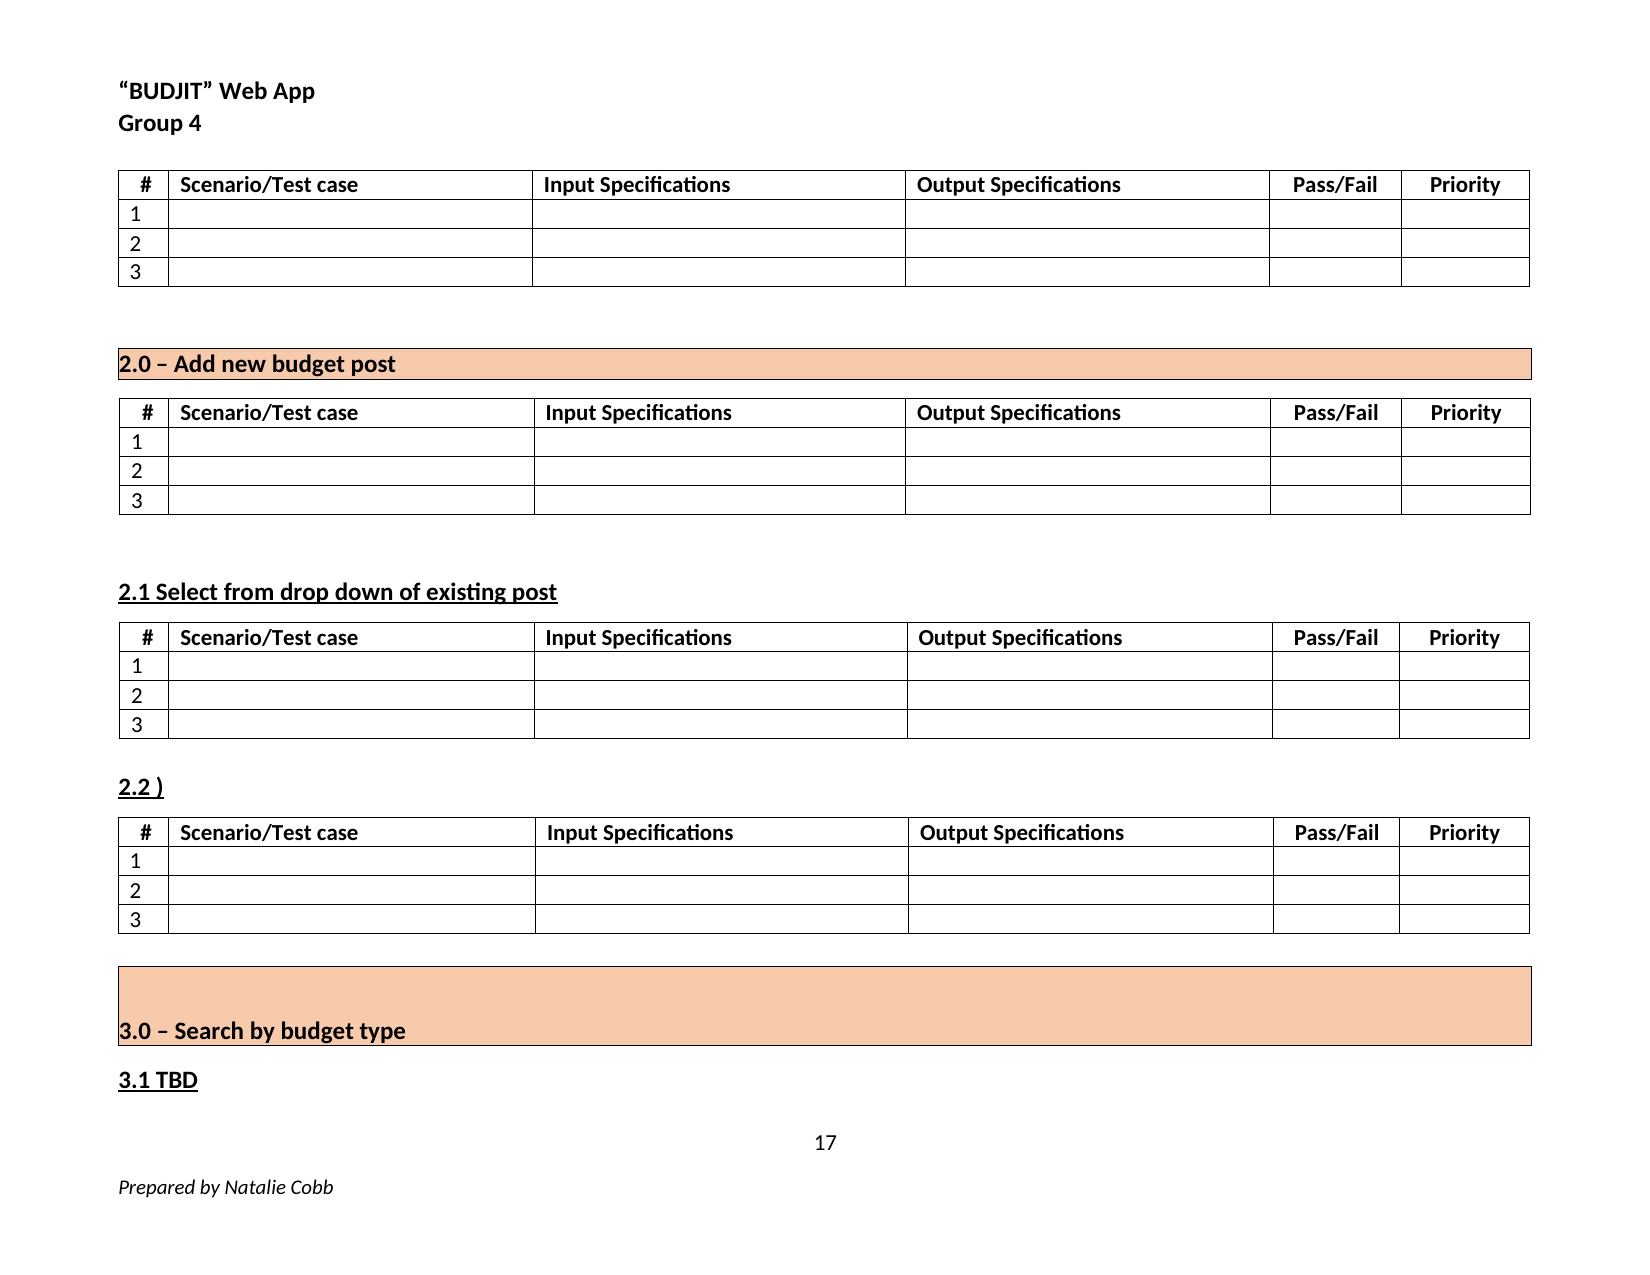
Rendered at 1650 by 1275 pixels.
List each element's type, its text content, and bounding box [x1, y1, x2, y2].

table_header Output Specifications [906, 171, 1269, 198]
table_cell [169, 428, 534, 456]
table_cell [533, 229, 905, 257]
table_header # [120, 399, 168, 427]
table_cell 2 [119, 229, 168, 257]
table_header Pass/Fail [1271, 399, 1401, 427]
table_cell [1400, 681, 1529, 709]
table_cell [533, 258, 905, 286]
table_cell [906, 200, 1269, 228]
table_cell [1400, 847, 1529, 875]
table_cell 2 [120, 457, 168, 485]
table_cell [1271, 457, 1401, 485]
table_cell [169, 486, 534, 514]
table_cell 1 [119, 847, 168, 875]
table_header Scenario/Test case [169, 171, 532, 198]
text 2.2 ) [118, 771, 1532, 801]
table_cell [906, 258, 1269, 286]
table_cell [536, 847, 908, 875]
table_cell [169, 681, 534, 709]
text 3.1 TBD [118, 1064, 1532, 1095]
table_header Priority [1400, 818, 1529, 846]
table_cell [1270, 258, 1401, 286]
table_cell [1402, 428, 1530, 456]
table_cell [1402, 258, 1529, 286]
table_cell [1274, 876, 1399, 904]
table_cell [535, 428, 905, 456]
table_cell [1402, 200, 1529, 228]
table_header Input Specifications [533, 171, 905, 198]
table_cell 1 [119, 200, 168, 228]
table_cell [1273, 681, 1399, 709]
table_header Priority [1402, 399, 1530, 427]
table_cell [1274, 905, 1399, 933]
table_header Pass/Fail [1273, 623, 1399, 651]
table_cell [1271, 486, 1401, 514]
table_cell [908, 652, 1272, 680]
table_header Scenario/Test case [169, 623, 534, 651]
table_header Output Specifications [908, 623, 1272, 651]
table_cell [533, 200, 905, 228]
table_cell [909, 847, 1273, 875]
table_cell [909, 876, 1273, 904]
table_cell 3 [120, 710, 168, 738]
table_header # [119, 818, 168, 846]
table_cell [169, 200, 532, 228]
table_cell 1 [120, 428, 168, 456]
table_cell [535, 681, 907, 709]
table_cell [906, 229, 1269, 257]
table_header Pass/Fail [1274, 818, 1399, 846]
table_cell [1274, 847, 1399, 875]
table_header Input Specifications [535, 623, 907, 651]
table_cell [1270, 200, 1401, 228]
table_cell [169, 652, 534, 680]
table_cell [908, 681, 1272, 709]
table_header Pass/Fail [1270, 171, 1401, 198]
table_cell [1400, 905, 1529, 933]
table_cell [1402, 229, 1529, 257]
table_header Scenario/Test case [169, 399, 534, 427]
table_cell [1400, 710, 1529, 738]
table_cell [906, 457, 1270, 485]
table_cell [1402, 457, 1530, 485]
table_cell [535, 710, 907, 738]
table_cell 2 [119, 876, 168, 904]
table_header # [120, 623, 168, 651]
table_cell [536, 905, 908, 933]
table_cell 3 [119, 258, 168, 286]
table_cell [1273, 710, 1399, 738]
table_cell [169, 905, 535, 933]
list – Add new budget post [119, 349, 1531, 379]
table_header Output Specifications [909, 818, 1273, 846]
table_cell [169, 847, 535, 875]
table_cell [1273, 652, 1399, 680]
table_header Priority [1402, 171, 1529, 198]
table_cell 1 [120, 652, 168, 680]
table_cell [535, 486, 905, 514]
table_cell [535, 652, 907, 680]
table_cell [1400, 876, 1529, 904]
text 3.0 – Search by budget type [119, 1014, 1531, 1045]
table_cell [906, 486, 1270, 514]
table_cell [169, 258, 532, 286]
table_cell [1271, 428, 1401, 456]
table_cell [169, 876, 535, 904]
table_cell [909, 905, 1273, 933]
table_header # [119, 171, 168, 198]
table_cell [535, 457, 905, 485]
table_header Priority [1400, 623, 1529, 651]
table_header Output Specifications [906, 399, 1270, 427]
table_cell 3 [119, 905, 168, 933]
table_cell [906, 428, 1270, 456]
table_header Input Specifications [536, 818, 908, 846]
table_cell [169, 229, 532, 257]
table_header Scenario/Test case [169, 818, 535, 846]
table_cell 2 [120, 681, 168, 709]
table_cell 3 [120, 486, 168, 514]
table_cell [1402, 486, 1530, 514]
table_cell [169, 710, 534, 738]
text 2.1 Select from drop down of existing post [118, 576, 1532, 606]
table_cell [1400, 652, 1529, 680]
table_cell [536, 876, 908, 904]
table_header Input Specifications [535, 399, 905, 427]
table_cell [908, 710, 1272, 738]
table_cell [169, 457, 534, 485]
table_cell [1270, 229, 1401, 257]
